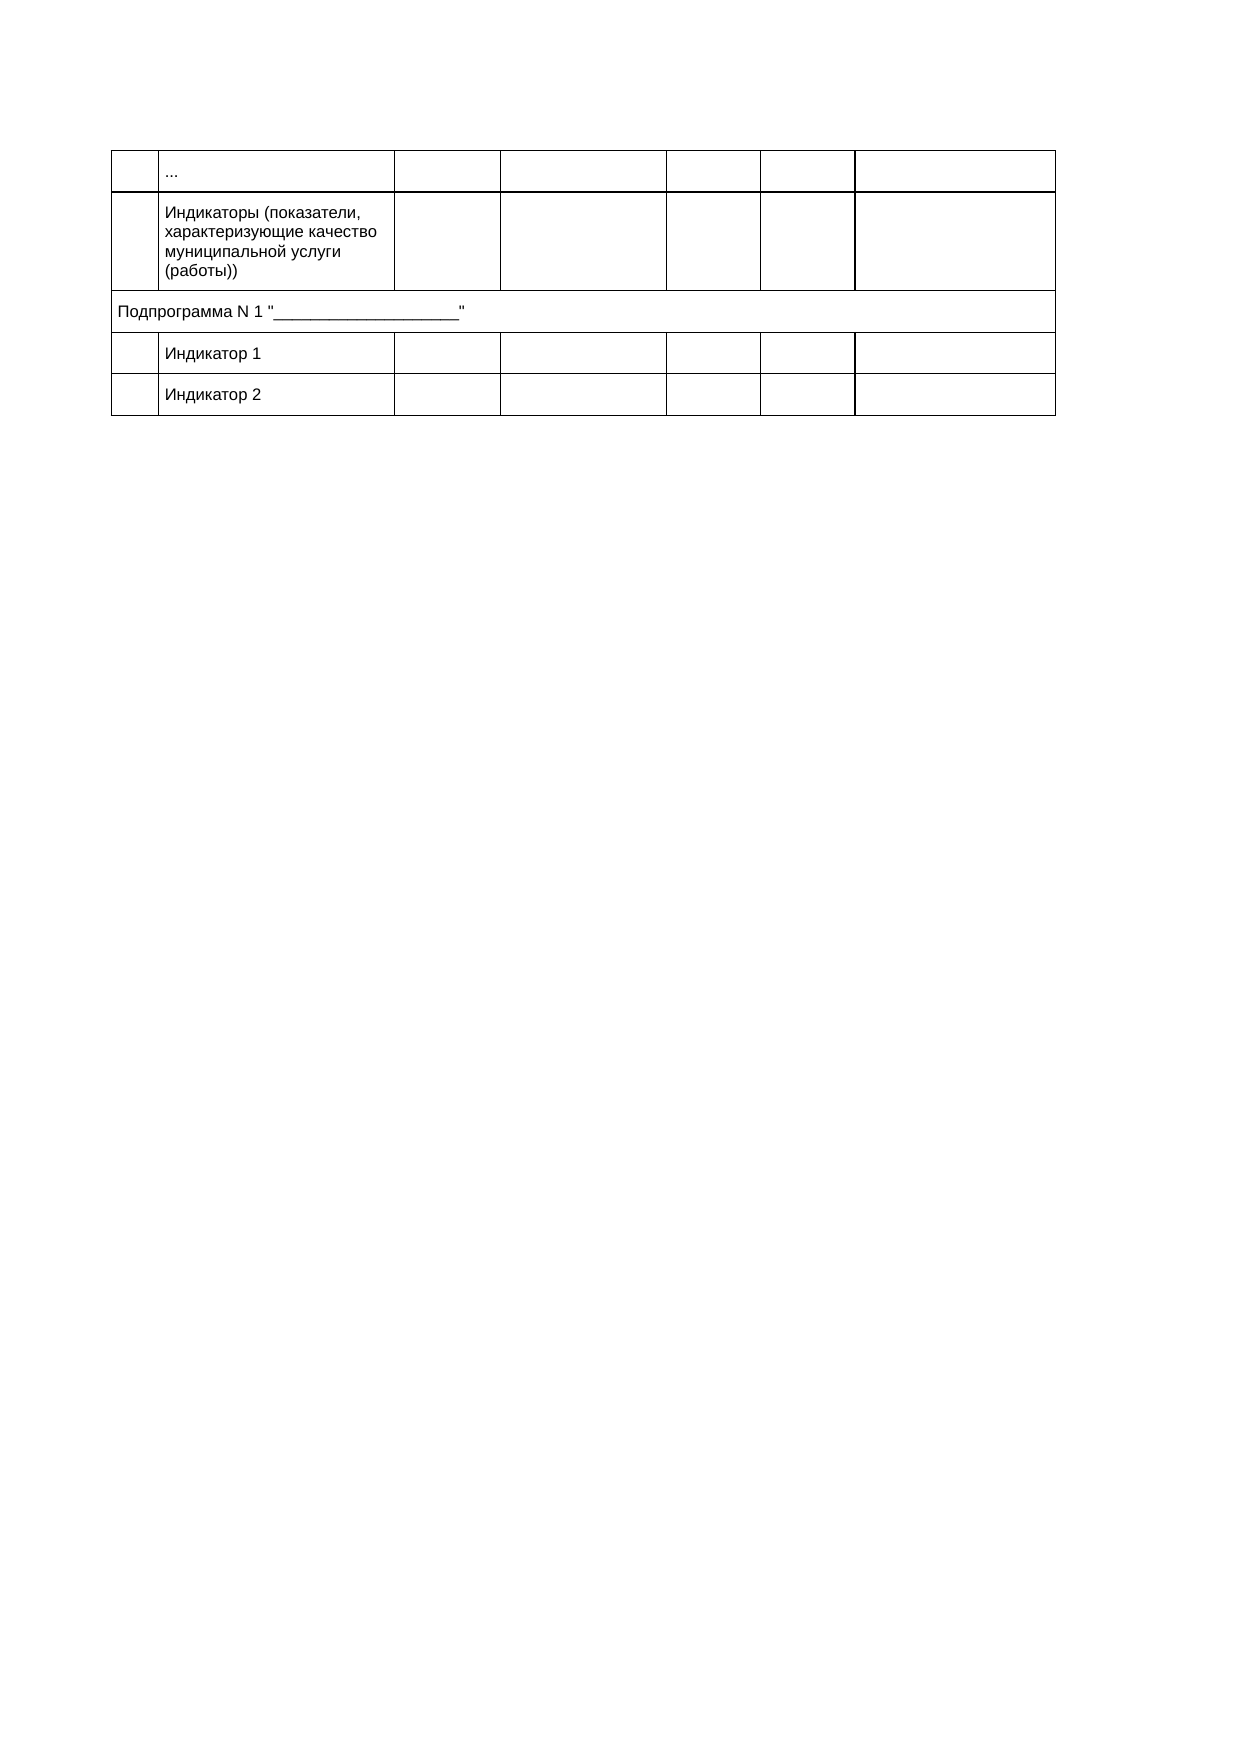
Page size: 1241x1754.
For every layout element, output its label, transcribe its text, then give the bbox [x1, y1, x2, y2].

table_cell Индикатор 2 [159, 374, 394, 415]
table_cell [112, 374, 158, 415]
table_cell [761, 374, 854, 415]
table_cell [856, 333, 1055, 373]
table_cell [112, 151, 158, 191]
table_cell [856, 151, 1055, 191]
table_cell [667, 374, 760, 415]
table_cell [761, 151, 854, 191]
table_cell ... [159, 151, 394, 191]
table_cell [395, 333, 500, 373]
table_cell [667, 193, 760, 290]
table_cell [501, 193, 666, 290]
table_cell [501, 374, 666, 415]
table_cell Индикаторы (показатели, характеризующие качество муниципальной услуги (работы)) [159, 193, 394, 290]
table_cell [761, 333, 854, 373]
table_cell [112, 333, 158, 373]
table_cell Индикатор 1 [159, 333, 394, 373]
table_cell [395, 374, 500, 415]
table_cell [667, 333, 760, 373]
table_cell Подпрограмма N 1 "____________________" [112, 291, 1055, 332]
table_cell [761, 193, 854, 290]
table_cell [501, 333, 666, 373]
table_cell [395, 151, 500, 191]
table_cell [856, 193, 1055, 290]
table_cell [501, 151, 666, 191]
table_cell [395, 193, 500, 290]
table_cell [856, 374, 1055, 415]
table_cell [667, 151, 760, 191]
table_cell [112, 193, 158, 290]
